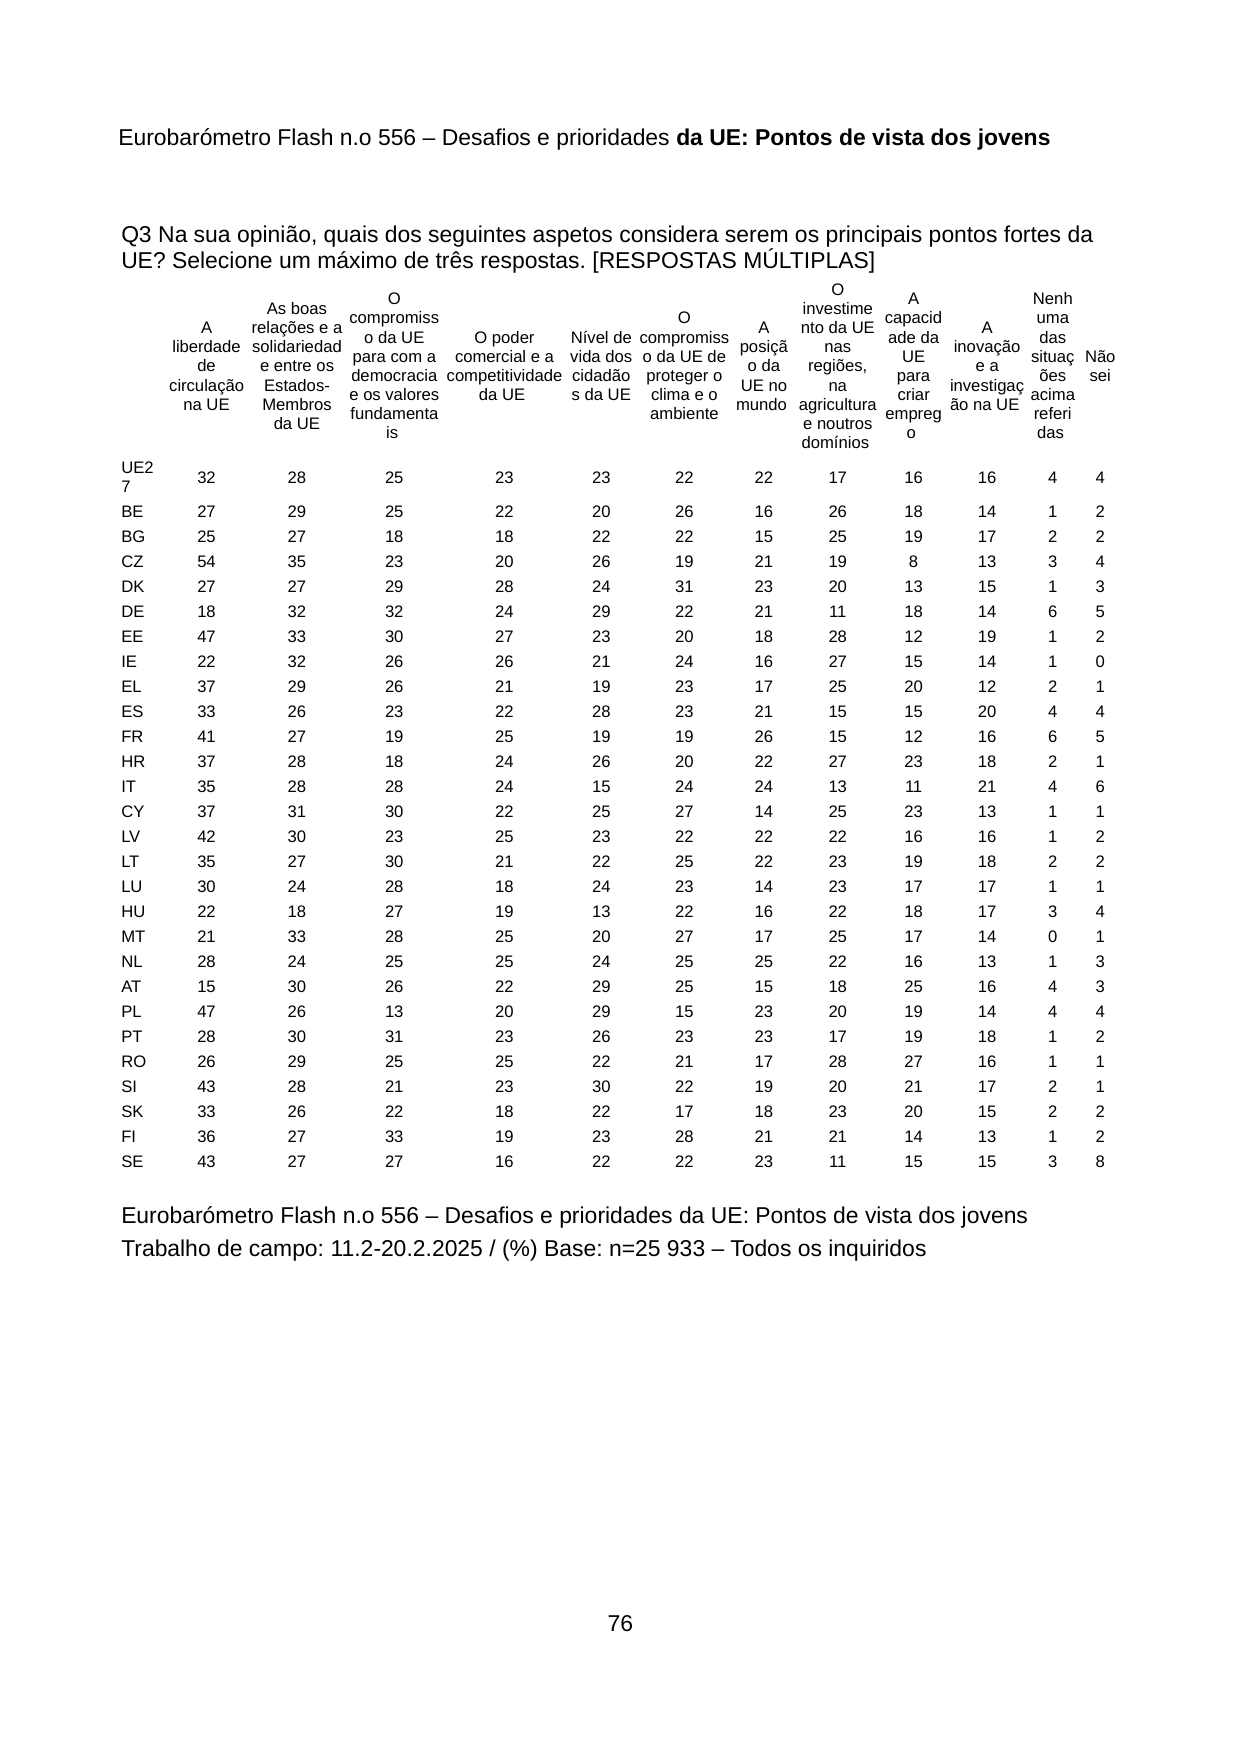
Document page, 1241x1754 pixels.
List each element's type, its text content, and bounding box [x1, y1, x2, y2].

table_cell 13 [795, 774, 880, 799]
table_cell 14 [733, 874, 795, 899]
table_cell 18 [346, 524, 442, 549]
table_cell CZ [118, 549, 165, 574]
table_cell 22 [442, 974, 566, 999]
table_cell 23 [880, 799, 946, 824]
table_cell 21 [636, 1049, 732, 1074]
table_cell 27 [248, 724, 346, 749]
table_cell 28 [795, 624, 880, 649]
table_cell 15 [795, 699, 880, 724]
table_cell 4 [1078, 455, 1122, 499]
table_cell 21 [442, 674, 566, 699]
table_cell 15 [880, 649, 946, 674]
table_cell 30 [248, 1024, 346, 1049]
table_cell 20 [566, 924, 636, 949]
table_cell 17 [733, 674, 795, 699]
table_cell 28 [795, 1049, 880, 1074]
table_cell 26 [442, 649, 566, 674]
table_cell 4 [1078, 999, 1122, 1024]
table_cell 24 [566, 949, 636, 974]
table_cell UE27 [118, 455, 165, 499]
table_cell 17 [946, 899, 1027, 924]
table_cell 28 [442, 574, 566, 599]
table_cell 1 [1027, 649, 1078, 674]
table_cell 20 [795, 999, 880, 1024]
table_cell 27 [165, 499, 248, 524]
table_cell 1 [1078, 1049, 1122, 1074]
table_cell 27 [248, 849, 346, 874]
table_cell 19 [442, 1124, 566, 1149]
table_cell 27 [346, 1149, 442, 1174]
table_cell 23 [636, 874, 732, 899]
table_cell 21 [795, 1124, 880, 1149]
table_cell 15 [880, 1149, 946, 1174]
table_cell Nível de vida dos cidadãos da UE [566, 277, 636, 455]
table_cell 23 [733, 574, 795, 599]
table_cell 25 [442, 824, 566, 849]
table_cell 1 [1027, 1024, 1078, 1049]
table_cell 28 [346, 924, 442, 949]
table_cell 18 [880, 899, 946, 924]
table_cell 15 [165, 974, 248, 999]
table_cell Nenhuma das situações acima referidas [1027, 277, 1078, 455]
table_cell 1 [1027, 574, 1078, 599]
table_cell 37 [165, 799, 248, 824]
table_cell 16 [946, 974, 1027, 999]
table_cell 26 [248, 999, 346, 1024]
table_cell 27 [248, 524, 346, 549]
table_cell 27 [795, 749, 880, 774]
table_cell 25 [795, 674, 880, 699]
table_cell A posição da UE no mundo [733, 277, 795, 455]
table_cell 25 [442, 949, 566, 974]
table_cell 27 [165, 574, 248, 599]
table_cell 22 [795, 949, 880, 974]
table_cell 26 [248, 699, 346, 724]
table_cell SI [118, 1074, 165, 1099]
table_cell 37 [165, 749, 248, 774]
table_cell 15 [880, 699, 946, 724]
table_cell 20 [880, 1099, 946, 1124]
table_cell 23 [636, 1024, 732, 1049]
table_cell 18 [946, 749, 1027, 774]
table_cell 25 [795, 524, 880, 549]
table_cell 6 [1027, 599, 1078, 624]
table_cell 1 [1027, 499, 1078, 524]
table_cell 23 [442, 455, 566, 499]
table_cell 13 [566, 899, 636, 924]
table_cell 15 [733, 524, 795, 549]
table_cell 23 [442, 1074, 566, 1099]
table_cell [248, 1174, 346, 1199]
table_cell 26 [566, 549, 636, 574]
table_cell 23 [346, 549, 442, 574]
table_cell 5 [1078, 724, 1122, 749]
table_cell 19 [880, 999, 946, 1024]
table_cell 26 [566, 1024, 636, 1049]
table_cell 16 [733, 499, 795, 524]
table_cell 25 [346, 455, 442, 499]
table_cell 26 [795, 499, 880, 524]
table_cell 23 [636, 699, 732, 724]
table_cell 30 [248, 974, 346, 999]
table_cell 20 [636, 749, 732, 774]
table_cell 36 [165, 1124, 248, 1149]
table_cell 17 [946, 1074, 1027, 1099]
table_cell 2 [1078, 1024, 1122, 1049]
table_cell 22 [442, 799, 566, 824]
table_cell 23 [442, 1024, 566, 1049]
table_cell 23 [880, 749, 946, 774]
table_cell As boas relações e a solidariedade entre os Estados-Membros da UE [248, 277, 346, 455]
table_cell 17 [733, 1049, 795, 1074]
table_cell 24 [733, 774, 795, 799]
table_cell 22 [442, 699, 566, 724]
table_cell 1 [1027, 1124, 1078, 1149]
table_cell 2 [1078, 1099, 1122, 1124]
table_cell EE [118, 624, 165, 649]
table_cell 54 [165, 549, 248, 574]
table_cell SE [118, 1149, 165, 1174]
table_cell 28 [248, 774, 346, 799]
table_cell 26 [248, 1099, 346, 1124]
table_cell 14 [946, 999, 1027, 1024]
table_cell SK [118, 1099, 165, 1124]
table_cell 26 [346, 674, 442, 699]
table_cell 2 [1027, 674, 1078, 699]
table_cell 3 [1078, 949, 1122, 974]
table_cell 20 [566, 499, 636, 524]
table_cell 19 [946, 624, 1027, 649]
table_cell 28 [248, 1074, 346, 1099]
table_cell IE [118, 649, 165, 674]
table_cell A liberdade de circulação na UE [165, 277, 248, 455]
table_cell 25 [636, 849, 732, 874]
table_cell 17 [946, 524, 1027, 549]
table_cell 2 [1027, 1099, 1078, 1124]
table_cell 16 [733, 899, 795, 924]
table_cell [346, 1174, 442, 1199]
table_cell 2 [1078, 524, 1122, 549]
table_cell 3 [1078, 574, 1122, 599]
table_cell 17 [733, 924, 795, 949]
table_cell 25 [165, 524, 248, 549]
table_cell 1 [1027, 1049, 1078, 1074]
table_cell 27 [636, 924, 732, 949]
table_cell 22 [566, 1099, 636, 1124]
table_cell 16 [946, 824, 1027, 849]
table_cell 20 [795, 574, 880, 599]
table_cell 17 [946, 874, 1027, 899]
table_cell 24 [636, 649, 732, 674]
table_cell O compromisso da UE de proteger o clima e o ambiente [636, 277, 732, 455]
table_cell 1 [1078, 749, 1122, 774]
table_cell 21 [733, 549, 795, 574]
table_cell 16 [946, 455, 1027, 499]
table_cell 25 [442, 724, 566, 749]
table_cell [636, 1174, 732, 1199]
table_cell 17 [795, 455, 880, 499]
table_cell 26 [566, 749, 636, 774]
table_cell BE [118, 499, 165, 524]
table_cell 31 [346, 1024, 442, 1049]
table_cell 26 [636, 499, 732, 524]
table_cell 2 [1027, 749, 1078, 774]
table_cell 22 [636, 524, 732, 549]
table_cell 4 [1078, 899, 1122, 924]
table_cell 29 [248, 1049, 346, 1074]
table_cell 0 [1078, 649, 1122, 674]
table_cell 43 [165, 1149, 248, 1174]
table_cell 33 [248, 624, 346, 649]
table_cell 24 [566, 574, 636, 599]
table_cell 29 [248, 499, 346, 524]
table_cell 16 [880, 455, 946, 499]
table_cell 47 [165, 624, 248, 649]
table_cell 23 [733, 1024, 795, 1049]
table_cell 47 [165, 999, 248, 1024]
table_cell 2 [1078, 624, 1122, 649]
table_cell 1 [1027, 824, 1078, 849]
table_cell 3 [1027, 899, 1078, 924]
table_cell 27 [795, 649, 880, 674]
table_cell PL [118, 999, 165, 1024]
table_cell 11 [880, 774, 946, 799]
table_cell 32 [165, 455, 248, 499]
table_cell 25 [566, 799, 636, 824]
table_cell HU [118, 899, 165, 924]
table_cell 32 [248, 599, 346, 624]
table_cell 14 [946, 924, 1027, 949]
table_cell 18 [880, 499, 946, 524]
table_cell 18 [442, 874, 566, 899]
table_cell 3 [1027, 1149, 1078, 1174]
table_cell 14 [733, 799, 795, 824]
table_cell 0 [1027, 924, 1078, 949]
table_cell 27 [248, 574, 346, 599]
table_cell 21 [733, 599, 795, 624]
table_cell 29 [566, 599, 636, 624]
table_cell 30 [346, 799, 442, 824]
table_cell 18 [442, 524, 566, 549]
table_cell 2 [1027, 849, 1078, 874]
table_cell 19 [636, 549, 732, 574]
table_cell 1 [1027, 799, 1078, 824]
table_cell 25 [346, 949, 442, 974]
table_cell 22 [566, 1149, 636, 1174]
table_cell [118, 277, 165, 455]
table_cell 19 [880, 524, 946, 549]
table_cell 29 [248, 674, 346, 699]
table_cell DK [118, 574, 165, 599]
table_cell 12 [880, 724, 946, 749]
table_cell 18 [248, 899, 346, 924]
table_cell 4 [1027, 455, 1078, 499]
table_cell 13 [946, 799, 1027, 824]
table_cell 25 [442, 924, 566, 949]
table_cell Trabalho de campo: 11.2-20.2.2025 / (%) Base: n=25 933 – Todos os inquiridos [118, 1232, 1122, 1264]
table_cell 1 [1078, 1074, 1122, 1099]
table_cell 30 [346, 849, 442, 874]
table_cell [165, 1174, 248, 1199]
table_cell 18 [795, 974, 880, 999]
table_cell 22 [733, 849, 795, 874]
table_cell 20 [442, 999, 566, 1024]
table_cell 35 [165, 849, 248, 874]
table_cell Eurobarómetro Flash n.o 556 – Desafios e prioridades da UE: Pontos de vista dos jovens [118, 1199, 1122, 1232]
table_cell EL [118, 674, 165, 699]
table_cell 24 [442, 774, 566, 799]
table_cell 21 [442, 849, 566, 874]
table_cell 33 [248, 924, 346, 949]
table_cell 15 [636, 999, 732, 1024]
table_cell 28 [248, 749, 346, 774]
table_cell 28 [248, 455, 346, 499]
table_cell MT [118, 924, 165, 949]
table_cell 18 [946, 849, 1027, 874]
table_cell LV [118, 824, 165, 849]
table_cell BG [118, 524, 165, 549]
table_cell 15 [946, 574, 1027, 599]
table_cell 21 [165, 924, 248, 949]
table_cell 43 [165, 1074, 248, 1099]
table_cell 24 [248, 949, 346, 974]
table_cell 25 [346, 1049, 442, 1074]
table_cell 24 [248, 874, 346, 899]
table_cell 4 [1027, 974, 1078, 999]
table_cell 26 [346, 974, 442, 999]
table_cell 17 [795, 1024, 880, 1049]
table_cell 24 [442, 599, 566, 624]
table_cell 1 [1027, 874, 1078, 899]
table_cell 25 [733, 949, 795, 974]
table_cell 32 [248, 649, 346, 674]
table_cell 33 [165, 699, 248, 724]
table_cell O poder comercial e a competitividade da UE [442, 277, 566, 455]
table_cell 2 [1027, 1074, 1078, 1099]
table_cell 17 [636, 1099, 732, 1124]
table_cell 22 [636, 455, 732, 499]
table_cell 19 [880, 1024, 946, 1049]
table_cell 30 [248, 824, 346, 849]
table_cell 22 [733, 749, 795, 774]
table_cell 14 [946, 649, 1027, 674]
table_cell 14 [946, 499, 1027, 524]
table_cell 13 [946, 549, 1027, 574]
table_cell 33 [346, 1124, 442, 1149]
table_cell 22 [566, 1049, 636, 1074]
table_cell 28 [346, 774, 442, 799]
table_cell A capacidade da UE para criar emprego [880, 277, 946, 455]
table_cell 23 [795, 849, 880, 874]
table_cell IT [118, 774, 165, 799]
table_cell 15 [566, 774, 636, 799]
table_cell 25 [442, 1049, 566, 1074]
table_cell 23 [566, 624, 636, 649]
table_cell 4 [1027, 774, 1078, 799]
table_cell 22 [636, 1074, 732, 1099]
table_cell 19 [566, 674, 636, 699]
table_cell 2 [1078, 1124, 1122, 1149]
table_cell 28 [165, 1024, 248, 1049]
table_cell AT [118, 974, 165, 999]
table_cell RO [118, 1049, 165, 1074]
table_cell 4 [1078, 549, 1122, 574]
table_cell FR [118, 724, 165, 749]
table_cell 31 [248, 799, 346, 824]
table_cell 1 [1078, 924, 1122, 949]
table_cell 25 [346, 499, 442, 524]
table_cell 30 [566, 1074, 636, 1099]
table_cell 27 [442, 624, 566, 649]
table_cell 4 [1078, 699, 1122, 724]
table_cell 12 [880, 624, 946, 649]
table_cell 19 [880, 849, 946, 874]
table_cell 13 [946, 949, 1027, 974]
table_cell 21 [566, 649, 636, 674]
table_cell 30 [165, 874, 248, 899]
table_cell 23 [346, 824, 442, 849]
table_cell 14 [946, 599, 1027, 624]
table_cell 27 [248, 1149, 346, 1174]
table_cell CY [118, 799, 165, 824]
table_cell 21 [733, 699, 795, 724]
table_cell 27 [248, 1124, 346, 1149]
table_cell 33 [165, 1099, 248, 1124]
table_cell 29 [566, 999, 636, 1024]
table_cell 28 [346, 874, 442, 899]
table_cell 16 [733, 649, 795, 674]
table_cell LU [118, 874, 165, 899]
table_cell 22 [636, 824, 732, 849]
table_cell 3 [1027, 549, 1078, 574]
table_cell 17 [880, 924, 946, 949]
table_cell A inovação e a investigação na UE [946, 277, 1027, 455]
table_cell 1 [1027, 624, 1078, 649]
table_cell 8 [1078, 1149, 1122, 1174]
table_cell 35 [248, 549, 346, 574]
table_cell 22 [566, 849, 636, 874]
table_cell 23 [733, 1149, 795, 1174]
table_cell 15 [733, 974, 795, 999]
table_cell 23 [566, 1124, 636, 1149]
table_cell 20 [946, 699, 1027, 724]
table_cell 28 [566, 699, 636, 724]
table_cell 13 [880, 574, 946, 599]
table_cell 14 [880, 1124, 946, 1149]
table_cell [733, 1174, 795, 1199]
table_cell 20 [442, 549, 566, 574]
table_cell 28 [165, 949, 248, 974]
table_cell 32 [346, 599, 442, 624]
table_cell 15 [795, 724, 880, 749]
table_cell 18 [733, 1099, 795, 1124]
table_cell 18 [442, 1099, 566, 1124]
table_cell 12 [946, 674, 1027, 699]
table_cell 21 [946, 774, 1027, 799]
table_cell 19 [795, 549, 880, 574]
table_cell 2 [1078, 849, 1122, 874]
table_cell 15 [946, 1149, 1027, 1174]
table_cell 22 [165, 899, 248, 924]
table_cell 4 [1027, 999, 1078, 1024]
table_cell 25 [795, 799, 880, 824]
table_cell ES [118, 699, 165, 724]
table_cell 24 [442, 749, 566, 774]
table_cell 2 [1078, 499, 1122, 524]
table_cell [880, 1174, 946, 1199]
table_cell 22 [165, 649, 248, 674]
table_cell 26 [733, 724, 795, 749]
table_cell 23 [566, 824, 636, 849]
table_cell 18 [346, 749, 442, 774]
table_cell 26 [165, 1049, 248, 1074]
table_cell [1027, 1174, 1078, 1199]
table_cell 21 [346, 1074, 442, 1099]
table_cell 22 [636, 599, 732, 624]
table_cell 2 [1027, 524, 1078, 549]
table_cell 35 [165, 774, 248, 799]
table_cell 24 [636, 774, 732, 799]
table_cell 1 [1078, 799, 1122, 824]
table_cell 19 [442, 899, 566, 924]
table_cell 17 [880, 874, 946, 899]
table_header Q3 Na sua opinião, quais dos seguintes aspetos considera serem os principais pontos fortes da UE? Selecione um máximo de três respostas. [RESPOSTAS MÚLTIPLAS] [118, 218, 1122, 277]
table_cell [118, 1174, 165, 1199]
table_cell 3 [1078, 974, 1122, 999]
table_cell 30 [346, 624, 442, 649]
table_cell PT [118, 1024, 165, 1049]
table_cell 4 [1027, 699, 1078, 724]
table_cell 18 [880, 599, 946, 624]
table_cell 1 [1078, 874, 1122, 899]
table_cell [442, 1174, 566, 1199]
table_cell 19 [566, 724, 636, 749]
table_cell 19 [733, 1074, 795, 1099]
table_cell 16 [880, 824, 946, 849]
table_cell 22 [795, 899, 880, 924]
table_cell NL [118, 949, 165, 974]
table_cell 5 [1078, 599, 1122, 624]
table_cell 41 [165, 724, 248, 749]
table_cell FI [118, 1124, 165, 1149]
table_cell 11 [795, 599, 880, 624]
table_cell 6 [1078, 774, 1122, 799]
table_cell 11 [795, 1149, 880, 1174]
table_cell 6 [1027, 724, 1078, 749]
table_cell 16 [880, 949, 946, 974]
table_cell 22 [346, 1099, 442, 1124]
table_cell [1078, 1174, 1122, 1199]
table_cell 27 [880, 1049, 946, 1074]
table_cell 18 [733, 624, 795, 649]
table_cell 20 [880, 674, 946, 699]
table_cell 18 [165, 599, 248, 624]
table_cell 15 [946, 1099, 1027, 1124]
table_cell 22 [636, 899, 732, 924]
table_cell 27 [636, 799, 732, 824]
table_cell 18 [946, 1024, 1027, 1049]
table_cell LT [118, 849, 165, 874]
table_cell 2 [1078, 824, 1122, 849]
table_cell 42 [165, 824, 248, 849]
table_cell 19 [346, 724, 442, 749]
table_cell 22 [733, 455, 795, 499]
table_cell 22 [566, 524, 636, 549]
table_cell 23 [795, 1099, 880, 1124]
table_cell 20 [636, 624, 732, 649]
table_cell 22 [636, 1149, 732, 1174]
table_cell 24 [566, 874, 636, 899]
table_cell 16 [946, 724, 1027, 749]
table_cell 19 [636, 724, 732, 749]
table_cell 23 [636, 674, 732, 699]
table_cell 13 [946, 1124, 1027, 1149]
table_cell 22 [733, 824, 795, 849]
table_cell [946, 1174, 1027, 1199]
table_cell 26 [346, 649, 442, 674]
table_cell 25 [795, 924, 880, 949]
table_cell 31 [636, 574, 732, 599]
table_cell 1 [1027, 949, 1078, 974]
table_cell 37 [165, 674, 248, 699]
table_cell 23 [566, 455, 636, 499]
table_cell 8 [880, 549, 946, 574]
table_cell 28 [636, 1124, 732, 1149]
table_cell O compromisso da UE para com a democracia e os valores fundamentais [346, 277, 442, 455]
table_cell 20 [795, 1074, 880, 1099]
table_cell 21 [880, 1074, 946, 1099]
table_cell 16 [442, 1149, 566, 1174]
table_cell 25 [636, 974, 732, 999]
table_cell [795, 1174, 880, 1199]
table_cell HR [118, 749, 165, 774]
table_cell 21 [733, 1124, 795, 1149]
table_cell 16 [946, 1049, 1027, 1074]
table_cell 25 [636, 949, 732, 974]
table_cell 23 [346, 699, 442, 724]
table_cell 25 [880, 974, 946, 999]
table_cell DE [118, 599, 165, 624]
table_cell 23 [795, 874, 880, 899]
table_cell 13 [346, 999, 442, 1024]
table_cell 27 [346, 899, 442, 924]
table_cell Não sei [1078, 277, 1122, 455]
table_cell 23 [733, 999, 795, 1024]
table_cell 29 [566, 974, 636, 999]
table_cell 22 [442, 499, 566, 524]
table_cell 1 [1078, 674, 1122, 699]
table_cell [566, 1174, 636, 1199]
table_cell 29 [346, 574, 442, 599]
table_cell O investimento da UE nas regiões, na agricultura e noutros domínios [795, 277, 880, 455]
table_cell 22 [795, 824, 880, 849]
